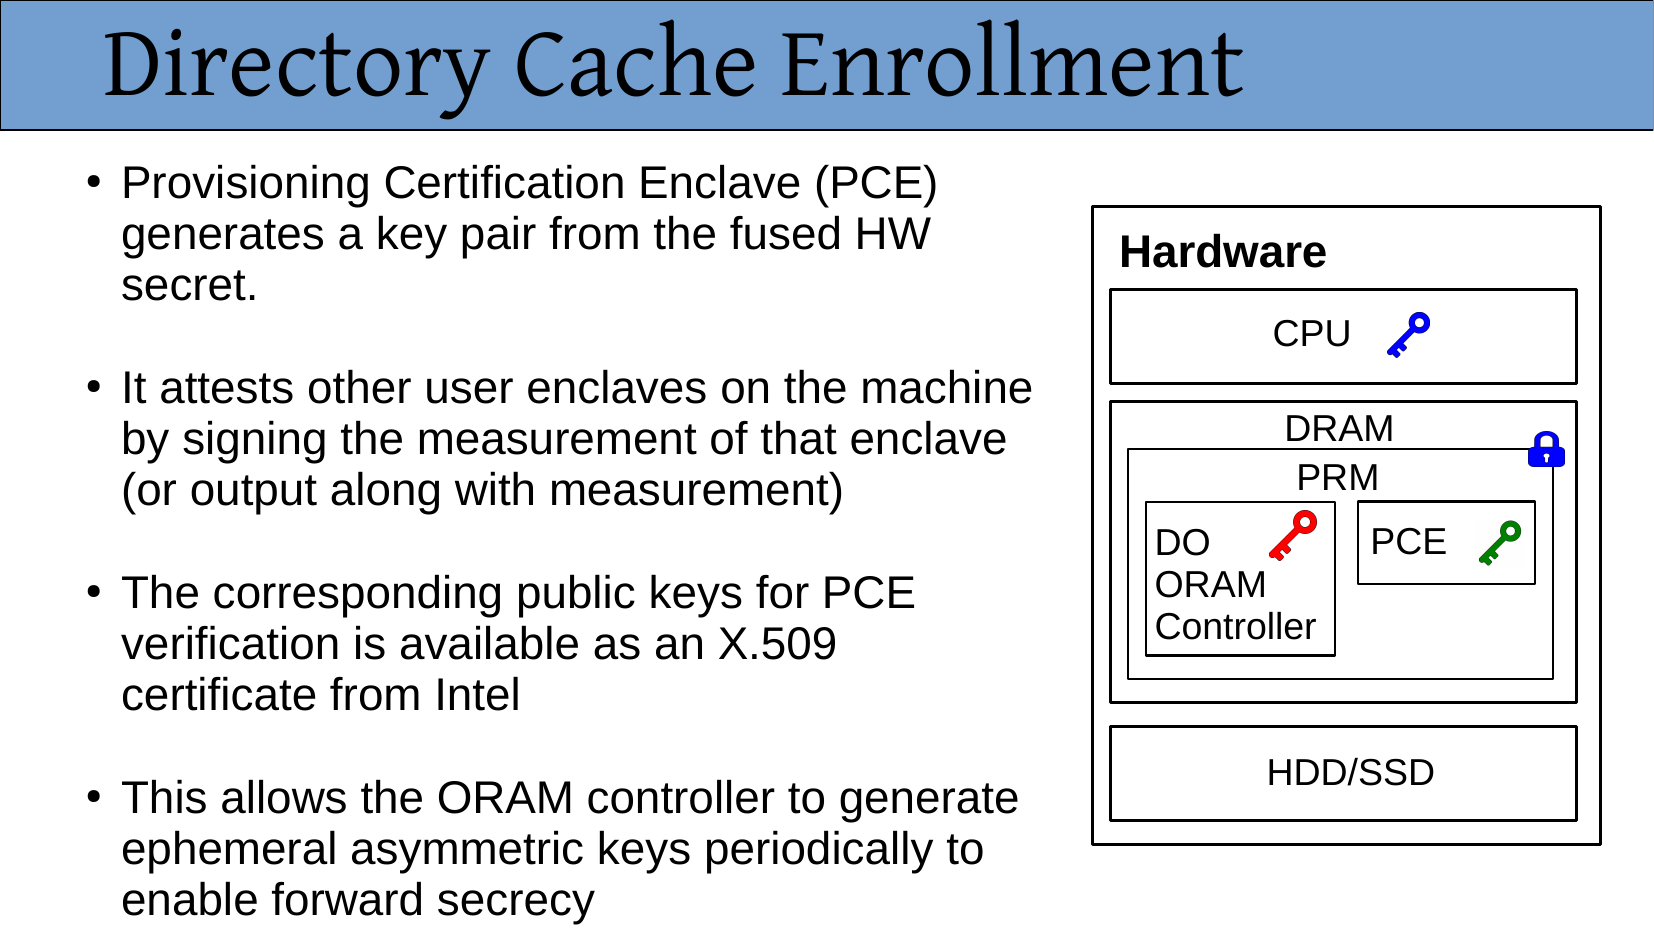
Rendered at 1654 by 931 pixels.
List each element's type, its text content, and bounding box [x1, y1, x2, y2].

text_box CPU [1257, 305, 1436, 363]
text_box Provisioning Certification Enclave (PCE) generates a key pair from the fused HW secret. It attests other user enclaves on the machine by signing the measurement of that enclave (or output along with measurement) The corresponding public keys for PCE verification is available as an X.509 certificate from Intel This allows the ORAM controller to generate ephemeral asymmetric keys periodically to enable forward secrecy [70, 149, 1052, 931]
text_box Hardware [1104, 218, 1347, 336]
text_box DRAM [1269, 399, 1447, 448]
text_box DO ORAM Controller [1139, 513, 1335, 655]
text_box [1092, 206, 1601, 845]
picture [1387, 312, 1430, 358]
text_box HDD/SSD [1251, 744, 1453, 843]
picture [1269, 510, 1317, 562]
text_box PCE [1334, 513, 1530, 613]
picture [1476, 519, 1524, 567]
text_box Directory Cache Enrollment [88, 0, 1654, 131]
picture [1528, 431, 1565, 467]
text_box PRM [1281, 448, 1395, 506]
text_box [0, 0, 88, 130]
